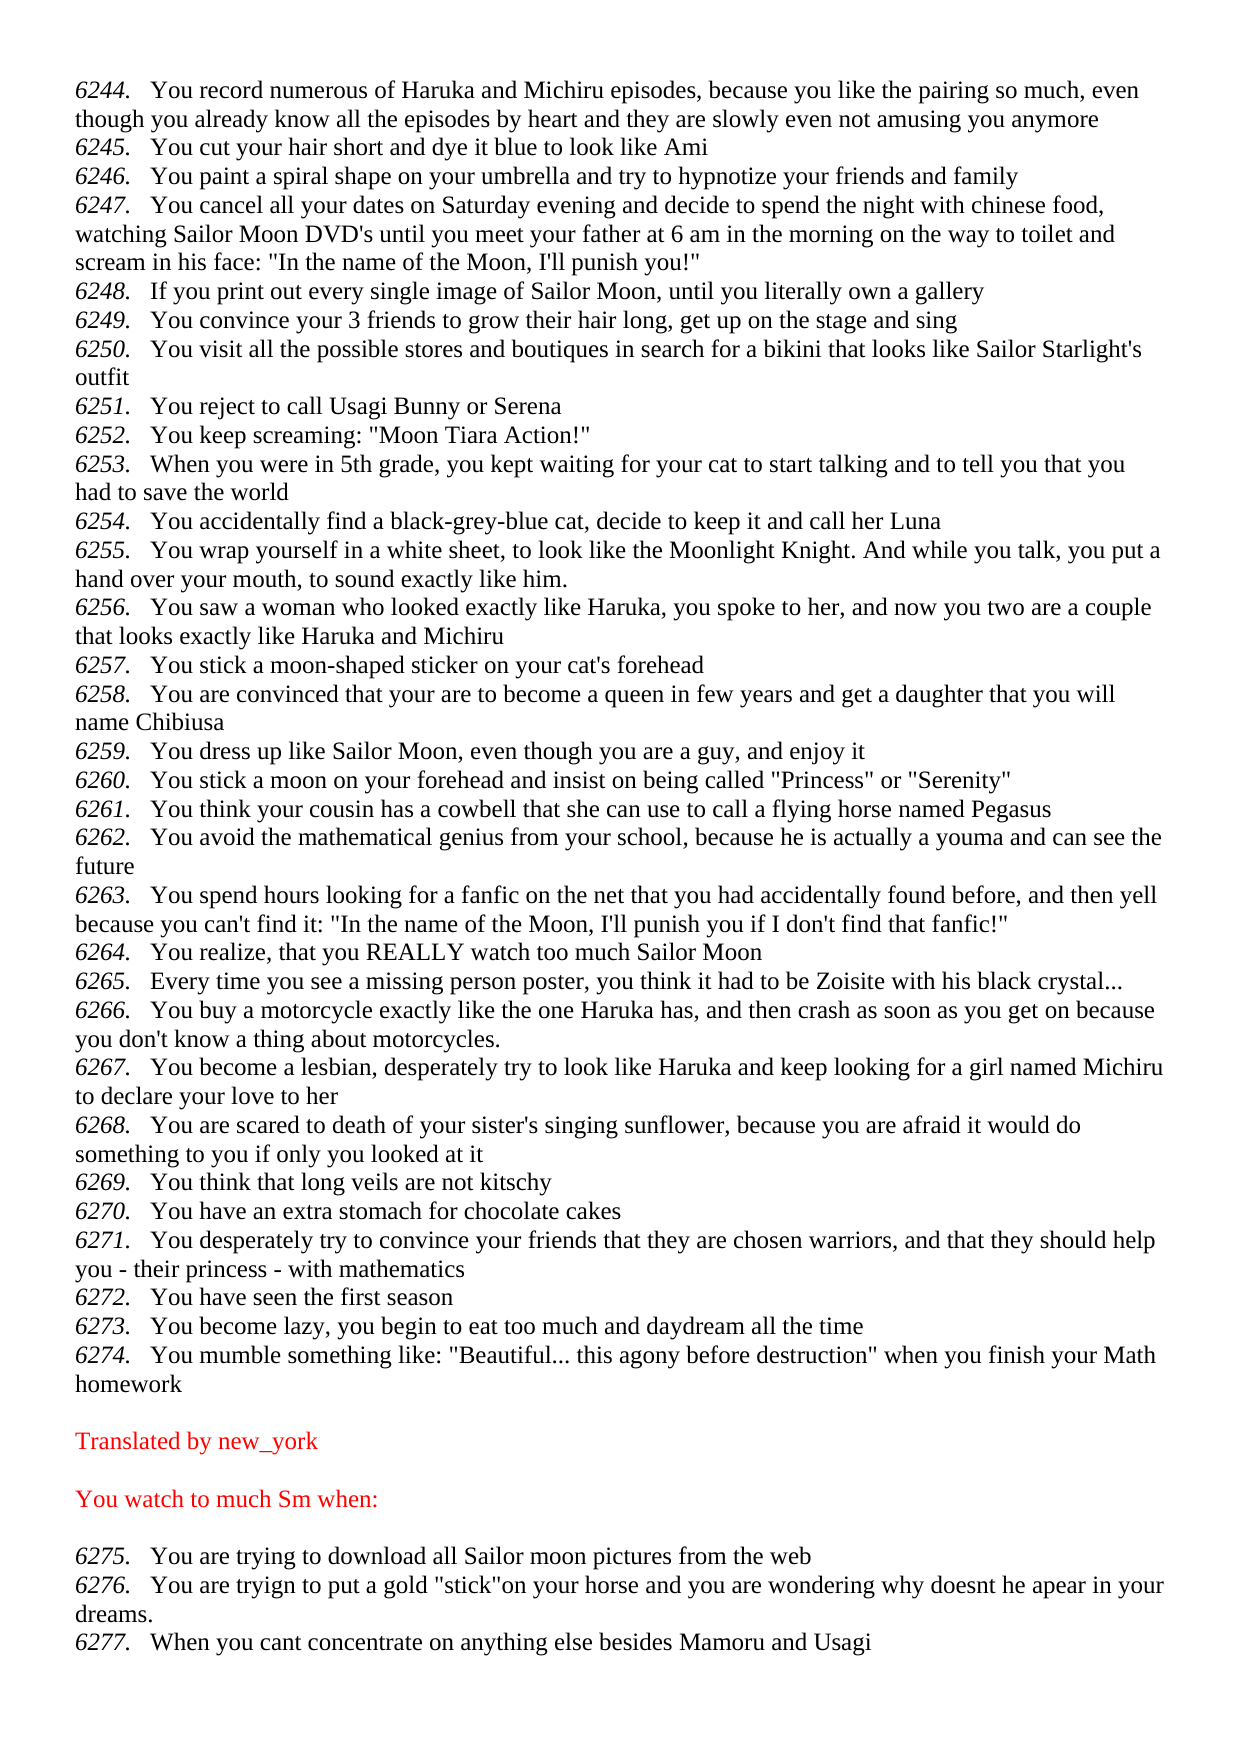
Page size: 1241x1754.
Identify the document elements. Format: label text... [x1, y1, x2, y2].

list You cut your hair short and dye it blue to look like Ami [75, 132, 1165, 161]
list You visit all the possible stores and boutiques in search for a bikini that looks like Sailor Starlight's outfit [75, 334, 1165, 391]
list You become lazy, you begin to eat too much and daydream all the time [75, 1311, 1165, 1340]
list You saw a woman who looked exactly like Haruka, you spoke to her, and now you two are a couple that looks exactly like Haruka and Michiru [75, 592, 1165, 650]
list You are convinced that your are to become a queen in few years and get a daughter that you will name Chibiusa [75, 679, 1165, 736]
list You have seen the first season [75, 1282, 1165, 1311]
list You mumble something like: "Beautiful... this agony before destruction" when you finish your Math homework [75, 1340, 1165, 1397]
text Translated by new_york [75, 1426, 1165, 1455]
list You convince your 3 friends to grow their hair long, get up on the stage and sing [75, 305, 1165, 334]
list You have an extra stomach for chocolate cakes [75, 1196, 1165, 1225]
list You are tryign to put a gold "stick"on your horse and you are wondering why doesnt he apear in your dreams. [75, 1570, 1165, 1627]
list When you cant concentrate on anything else besides Mamoru and Usagi [75, 1627, 1165, 1656]
list If you print out every single image of Sailor Moon, until you literally own a gallery [75, 276, 1165, 305]
list You buy a motorcycle exactly like the one Haruka has, and then crash as soon as you get on because you don't know a thing about motorcycles. [75, 995, 1165, 1052]
list You realize, that you REALLY watch too much Sailor Moon [75, 937, 1165, 966]
list You think that long veils are not kitschy [75, 1167, 1165, 1196]
list You reject to call Usagi Bunny or Serena [75, 391, 1165, 420]
list You avoid the mathematical genius from your school, because he is actually a youma and can see the future [75, 822, 1165, 880]
list You accidentally find a black-grey-blue cat, decide to keep it and call her Luna [75, 506, 1165, 535]
list You keep screaming: "Moon Tiara Action!" [75, 420, 1165, 449]
list You stick a moon on your forehead and insist on being called "Princess" or "Serenity" [75, 765, 1165, 794]
list You record numerous of Haruka and Michiru episodes, because you like the pairing so much, even though you already know all the episodes by heart and they are slowly even not amusing you anymore [75, 75, 1165, 132]
text You watch to much Sm when: [75, 1484, 1165, 1512]
list You stick a moon-shaped sticker on your cat's forehead [75, 650, 1165, 679]
list You spend hours looking for a fanfic on the net that you had accidentally found before, and then yell because you can't find it: "In the name of the Moon, I'll punish you if I don't find that fanfic!" [75, 880, 1165, 937]
list You paint a spiral shape on your umbrella and try to hypnotize your friends and family [75, 161, 1165, 190]
list When you were in 5th grade, you kept waiting for your cat to start talking and to tell you that you had to save the world [75, 449, 1165, 506]
list You are scared to death of your sister's singing sunflower, because you are afraid it would do something to you if only you looked at it [75, 1110, 1165, 1167]
list You wrap yourself in a white sheet, to look like the Moonlight Knight. And while you talk, you put a hand over your mouth, to sound exactly like him. [75, 535, 1165, 592]
list You think your cousin has a cowbell that she can use to call a flying horse named Pegasus [75, 794, 1165, 822]
list You dress up like Sailor Moon, even though you are a guy, and enjoy it [75, 736, 1165, 765]
list You cancel all your dates on Saturday evening and decide to spend the night with chinese food, watching Sailor Moon DVD's until you meet your father at 6 am in the morning on the way to toilet and scream in his face: "In the name of the Moon, I'll punish you!" [75, 190, 1165, 276]
list You desperately try to convince your friends that they are chosen warriors, and that they should help you - their princess - with mathematics [75, 1225, 1165, 1282]
list You are trying to download all Sailor moon pictures from the web [75, 1541, 1165, 1570]
list Every time you see a missing person poster, you think it had to be Zoisite with his black crystal... [75, 966, 1165, 995]
list You become a lesbian, desperately try to look like Haruka and keep looking for a girl named Michiru to declare your love to her [75, 1052, 1165, 1110]
